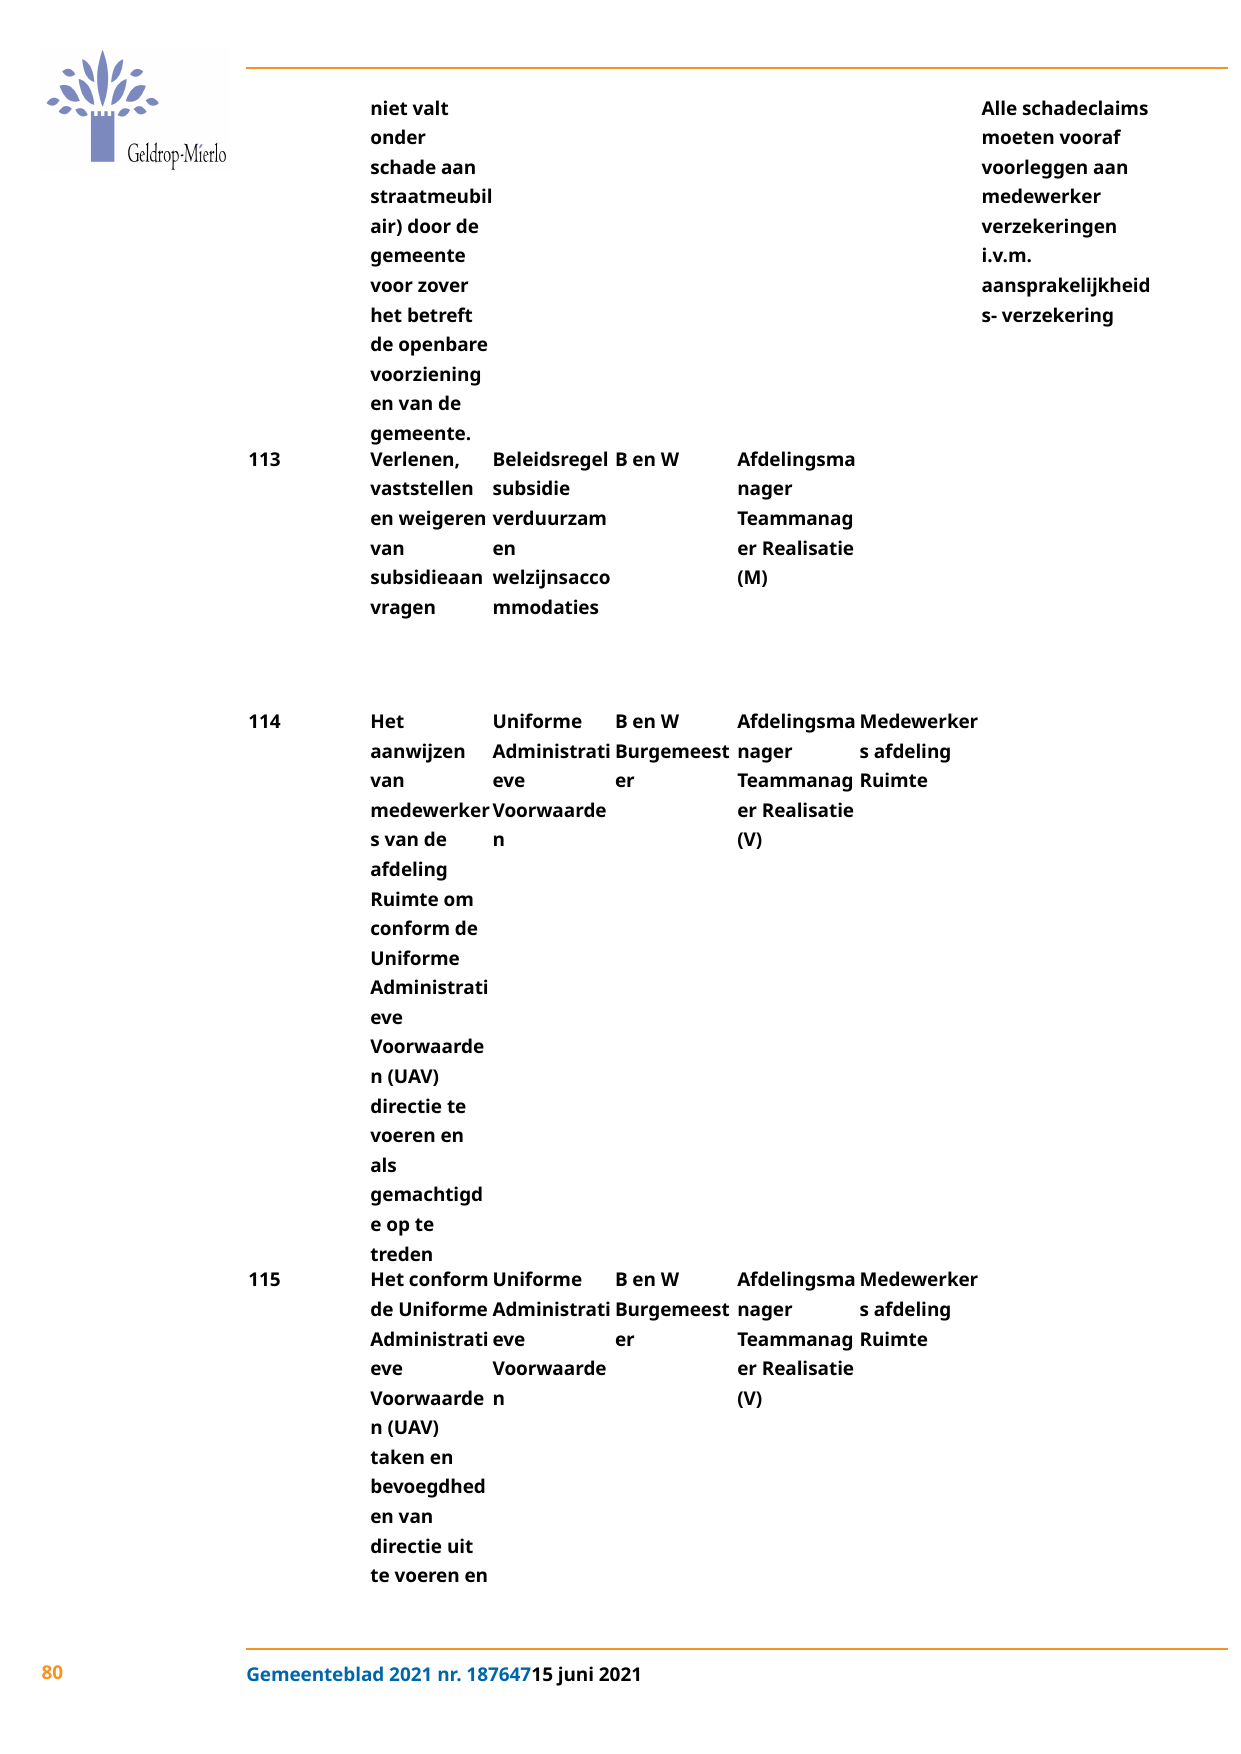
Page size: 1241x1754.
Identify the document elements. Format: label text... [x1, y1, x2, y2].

table_cell Het conform de Uniforme Administratieve Voorwaarden (UAV) taken en bevoegdheden van directie uit te voeren en [370, 1267, 492, 1588]
table_cell [248, 95, 370, 446]
table_cell 113 [248, 446, 370, 708]
table_cell Afdelingsmanager Teammanager Realisatie (V) [737, 708, 859, 1267]
table_cell Het aanwijzen van medewerkers van de afdeling Ruimte om conform de Uniforme Administratieve Voorwaarden (UAV) directie te voeren en als gemachtigde op te treden [370, 708, 492, 1267]
table_cell 115 [248, 1267, 370, 1588]
table_cell B en W [615, 446, 737, 708]
table_cell Beleidsregel subsidie verduurzamen welzijnsaccommodaties [493, 446, 615, 708]
table_cell [737, 95, 859, 446]
picture [41, 47, 231, 172]
table_cell B en W Burgemeester [615, 708, 737, 1267]
table_cell Alle schadeclaims moeten vooraf voorleggen aan medewerker verzekeringen i.v.m. aansprakelijkheids- verzekering [981, 95, 1152, 446]
table_cell B en W Burgemeester [615, 1267, 737, 1588]
table_cell Uniforme Administratieve Voorwaarden [493, 708, 615, 1267]
table_cell [493, 95, 615, 446]
table_cell [859, 95, 981, 446]
table_cell Verlenen, vaststellen en weigeren van subsidieaanvragen [370, 446, 492, 708]
table_cell Medewerkers afdeling Ruimte [859, 1267, 981, 1588]
table_cell [981, 1267, 1152, 1588]
table_cell [615, 95, 737, 446]
table_cell Uniforme Administratieve Voorwaarden [493, 1267, 615, 1588]
table_cell [981, 708, 1152, 1267]
table_cell Medewerkers afdeling Ruimte [859, 708, 981, 1267]
table_cell 114 [248, 708, 370, 1267]
table_cell [981, 446, 1152, 708]
table_cell Afdelingsmanager Teammanager Realisatie (M) [737, 446, 859, 708]
table_cell Afdelingsmanager Teammanager Realisatie (V) [737, 1267, 859, 1588]
table_cell niet valt onder schade aan straatmeubilair) door de gemeente voor zover het betreft de openbare voorzieningen van de gemeente. [370, 95, 492, 446]
table_cell [859, 446, 981, 708]
